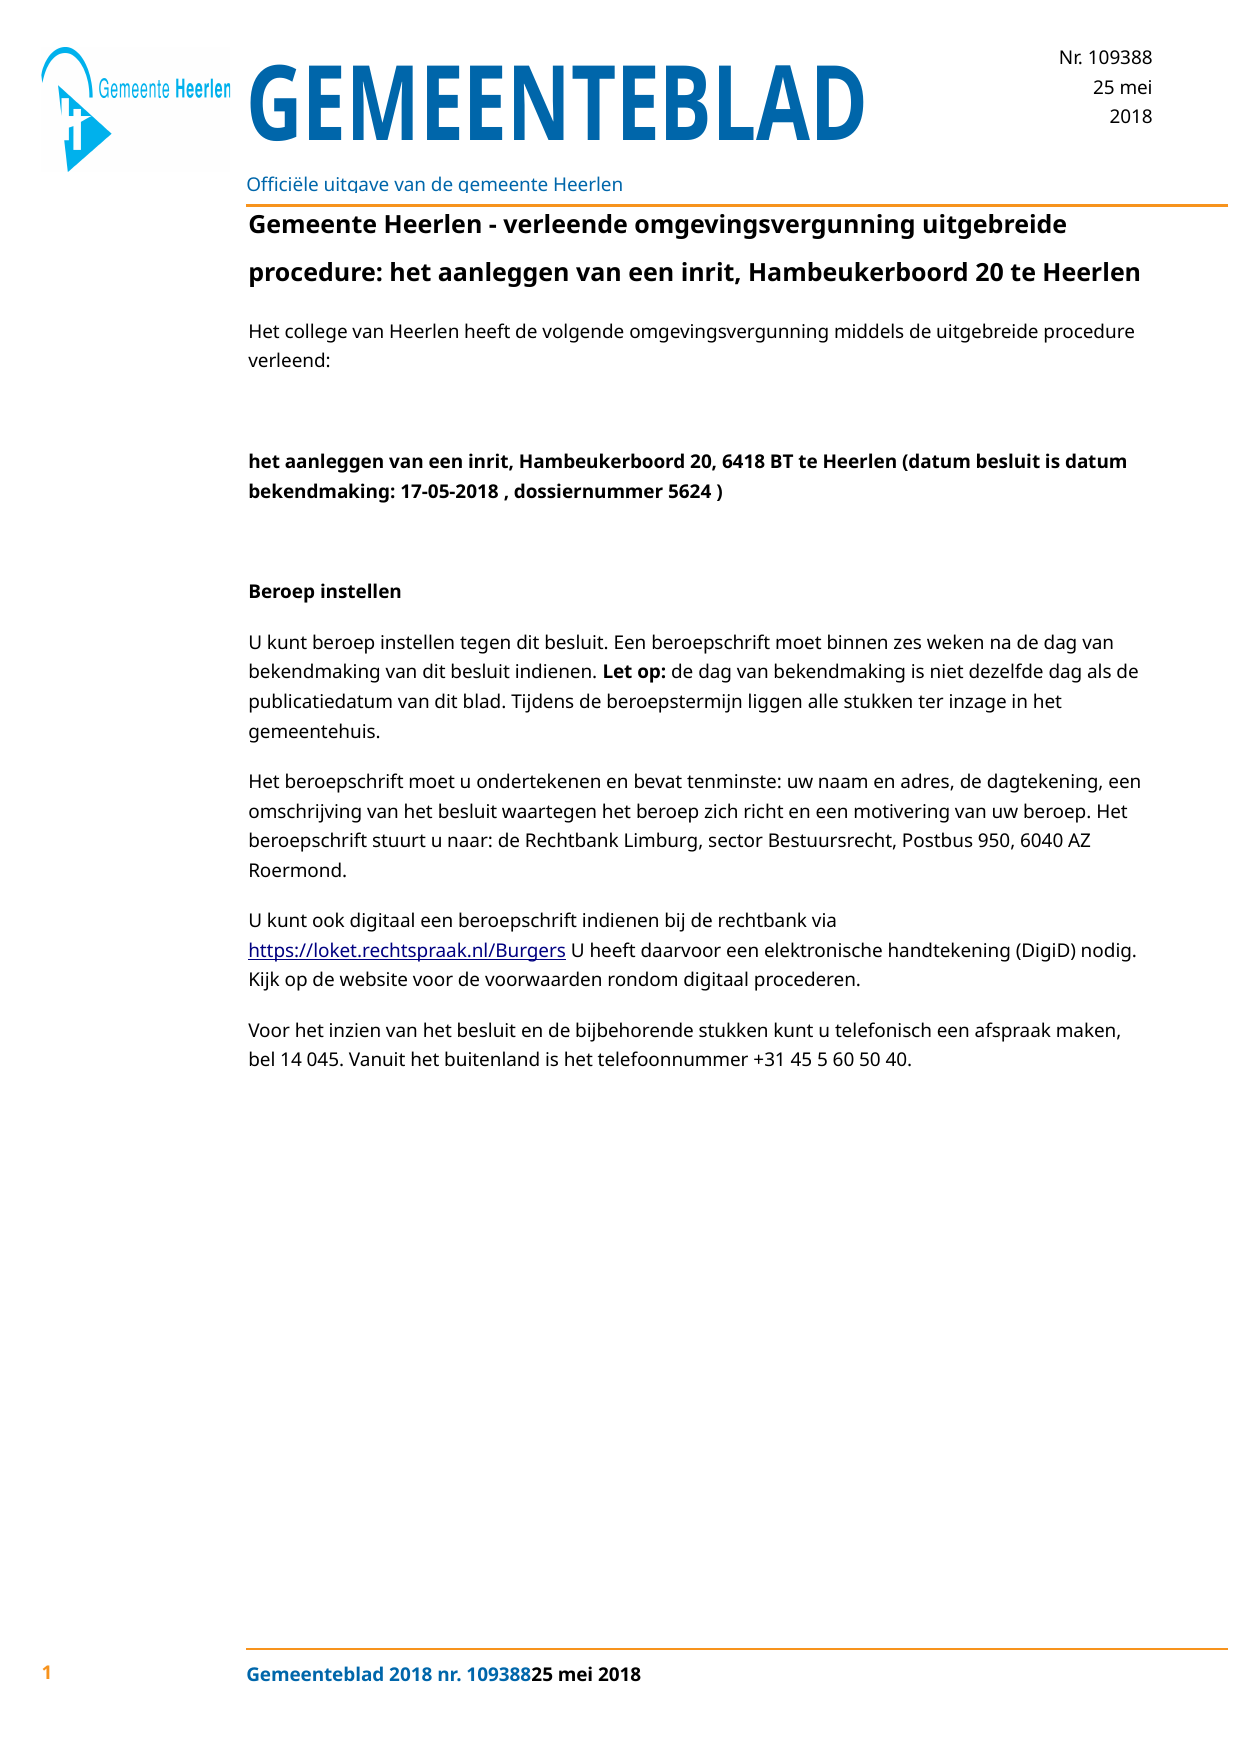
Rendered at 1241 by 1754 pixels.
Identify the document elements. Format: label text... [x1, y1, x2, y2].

text Voor het inzien van het besluit en de bijbehorende stukken kunt u telefonisch een afspraak maken, bel 14 045. Vanuit het buitenland is het telefoonnummer +31 45 5 60 50 40. [248, 1017, 1152, 1072]
text Gemeente Heerlen - verleende omgevingsvergunning uitgebreide procedure: het aanleggen van een inrit, Hambeukerboord 20 te Heerlen [248, 207, 1152, 288]
text Het college van Heerlen heeft de volgende omgevingsvergunning middels de uitgebreide procedure verleend: [248, 318, 1152, 373]
text U kunt ook digitaal een beroepschrift indienen bij de rechtbank via https://loket.rechtspraak.nl/Burgers U heeft daarvoor een elektronische handtekening (DigiD) nodig. Kijk op de website voor de voorwaarden rondom digitaal procederen. [248, 907, 1152, 992]
text het aanleggen van een inrit, Hambeukerboord 20, 6418 BT te Heerlen (datum besluit is datum bekendmaking: 17-05-2018 , dossiernummer 5624 ) [248, 448, 1152, 504]
text Beroep instellen [248, 579, 1152, 604]
text Het beroepschrift moet u ondertekenen en bevat tenminste: uw naam en adres, de dagtekening, een omschrijving van het besluit waartegen het beroep zich richt en een motivering van uw beroep. Het beroepschrift stuurt u naar: de Rechtbank Limburg, sector Bestuursrecht, Postbus 950, 6040 AZ Roermond. [248, 768, 1152, 883]
picture [41, 47, 231, 172]
text U kunt beroep instellen tegen dit besluit. Een beroepschrift moet binnen zes weken na de dag van bekendmaking van dit besluit indienen. Let op: de dag van bekendmaking is niet dezelfde dag als de publicatiedatum van dit blad. Tijdens de beroepstermijn liggen alle stukken ter inzage in het gemeentehuis. [248, 629, 1152, 744]
picture [41, 47, 58, 70]
